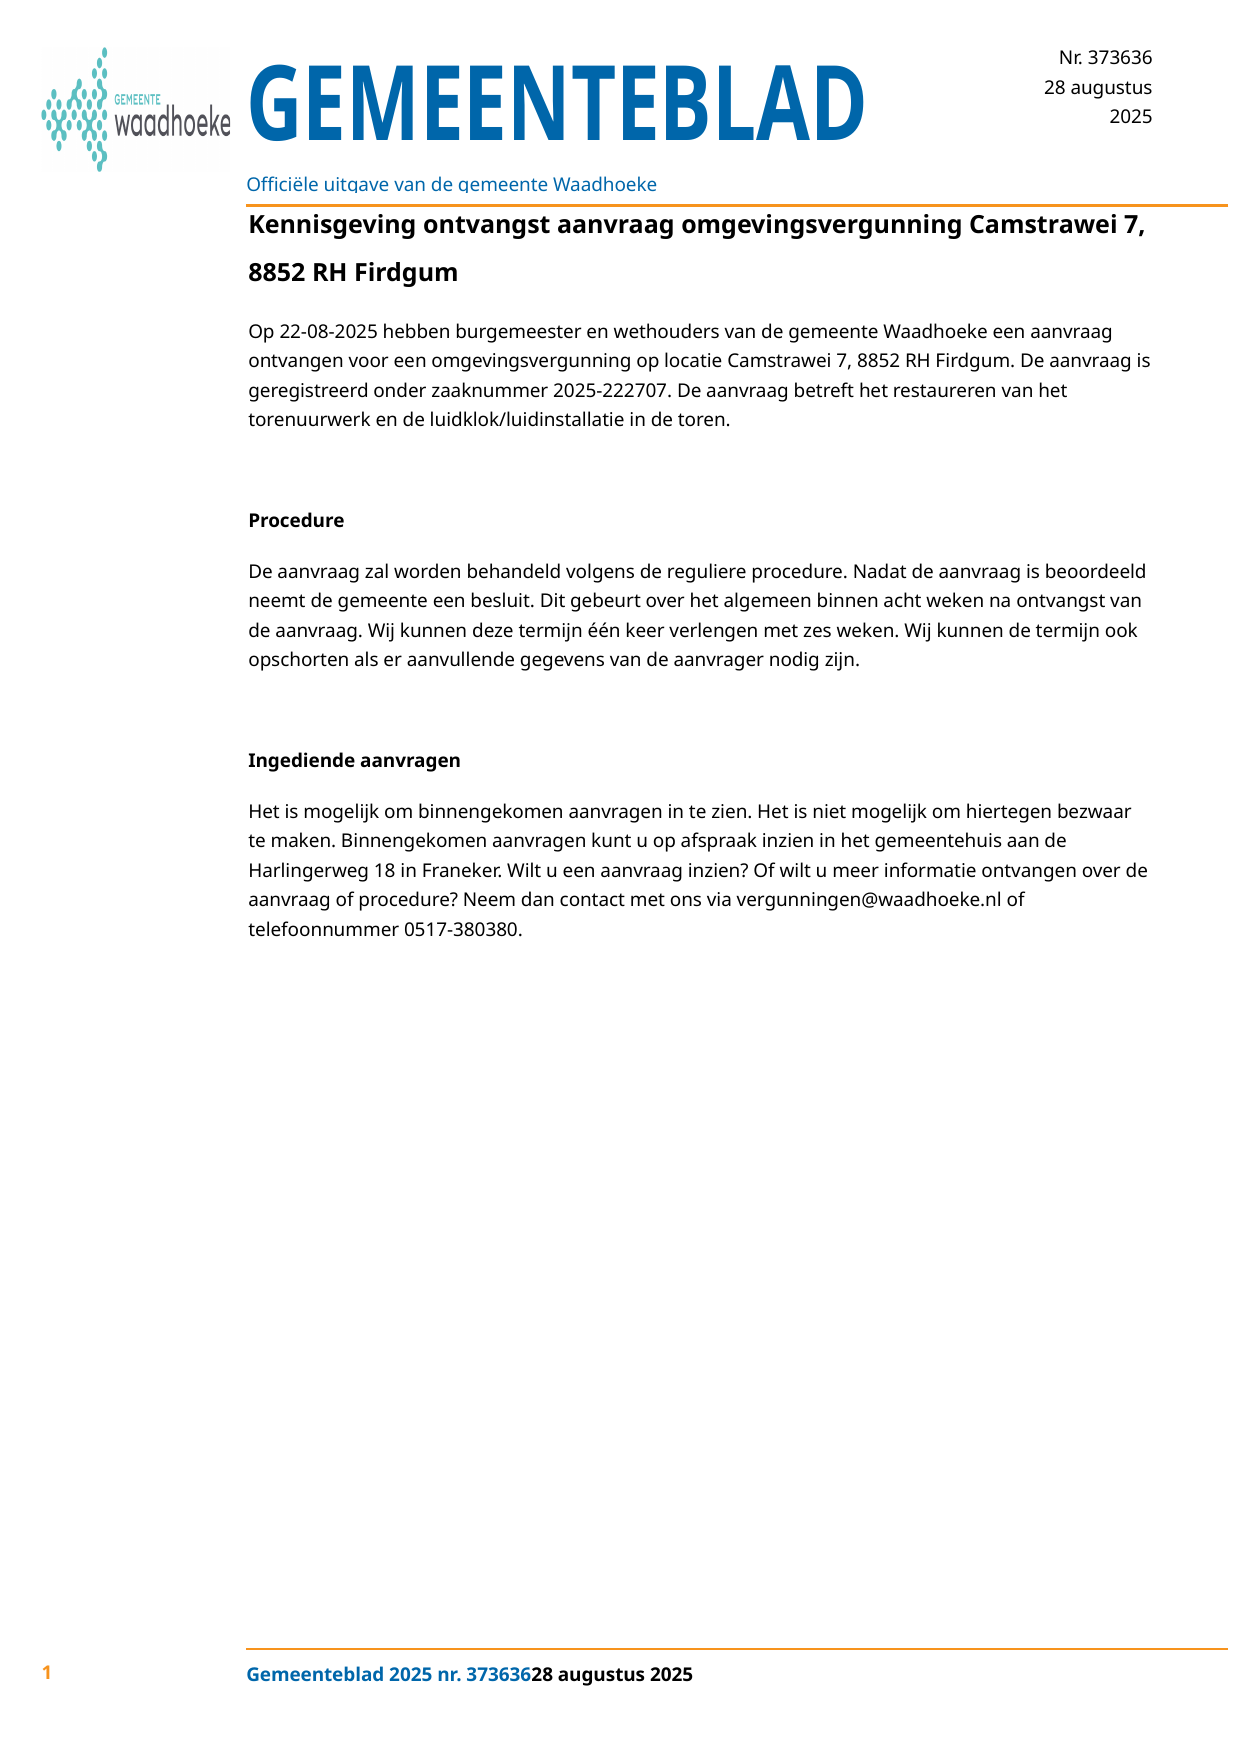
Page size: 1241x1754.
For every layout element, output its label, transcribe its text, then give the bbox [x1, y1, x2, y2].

text Kennisgeving ontvangst aanvraag omgevingsvergunning Camstrawei 7, 8852 RH Firdgum [248, 207, 1152, 288]
text Het is mogelijk om binnengekomen aanvragen in te zien. Het is niet mogelijk om hiertegen bezwaar te maken. Binnengekomen aanvragen kunt u op afspraak inzien in het gemeentehuis aan de Harlingerweg 18 in Franeker. Wilt u een aanvraag inzien? Of wilt u meer informatie ontvangen over de aanvraag of procedure? Neem dan contact met ons via vergunningen@waadhoeke.nl of telefoonnummer 0517-380380. [248, 798, 1152, 942]
text Procedure [248, 507, 1152, 533]
text Op 22-08-2025 hebben burgemeester en wethouders van de gemeente Waadhoeke een aanvraag ontvangen voor een omgevingsvergunning op locatie Camstrawei 7, 8852 RH Firdgum. De aanvraag is geregistreerd onder zaaknummer 2025-222707. De aanvraag betreft het restaureren van het torenuurwerk en de luidklok/luidinstallatie in de toren. [248, 318, 1152, 432]
text Ingediende aanvragen [248, 747, 1152, 773]
text De aanvraag zal worden behandeld volgens de reguliere procedure. Nadat de aanvraag is beoordeeld neemt de gemeente een besluit. Dit gebeurt over het algemeen binnen acht weken na ontvangst van de aanvraag. Wij kunnen deze termijn één keer verlengen met zes weken. Wij kunnen de termijn ook opschorten als er aanvullende gegevens van de aanvrager nodig zijn. [248, 558, 1152, 672]
picture [41, 47, 231, 172]
